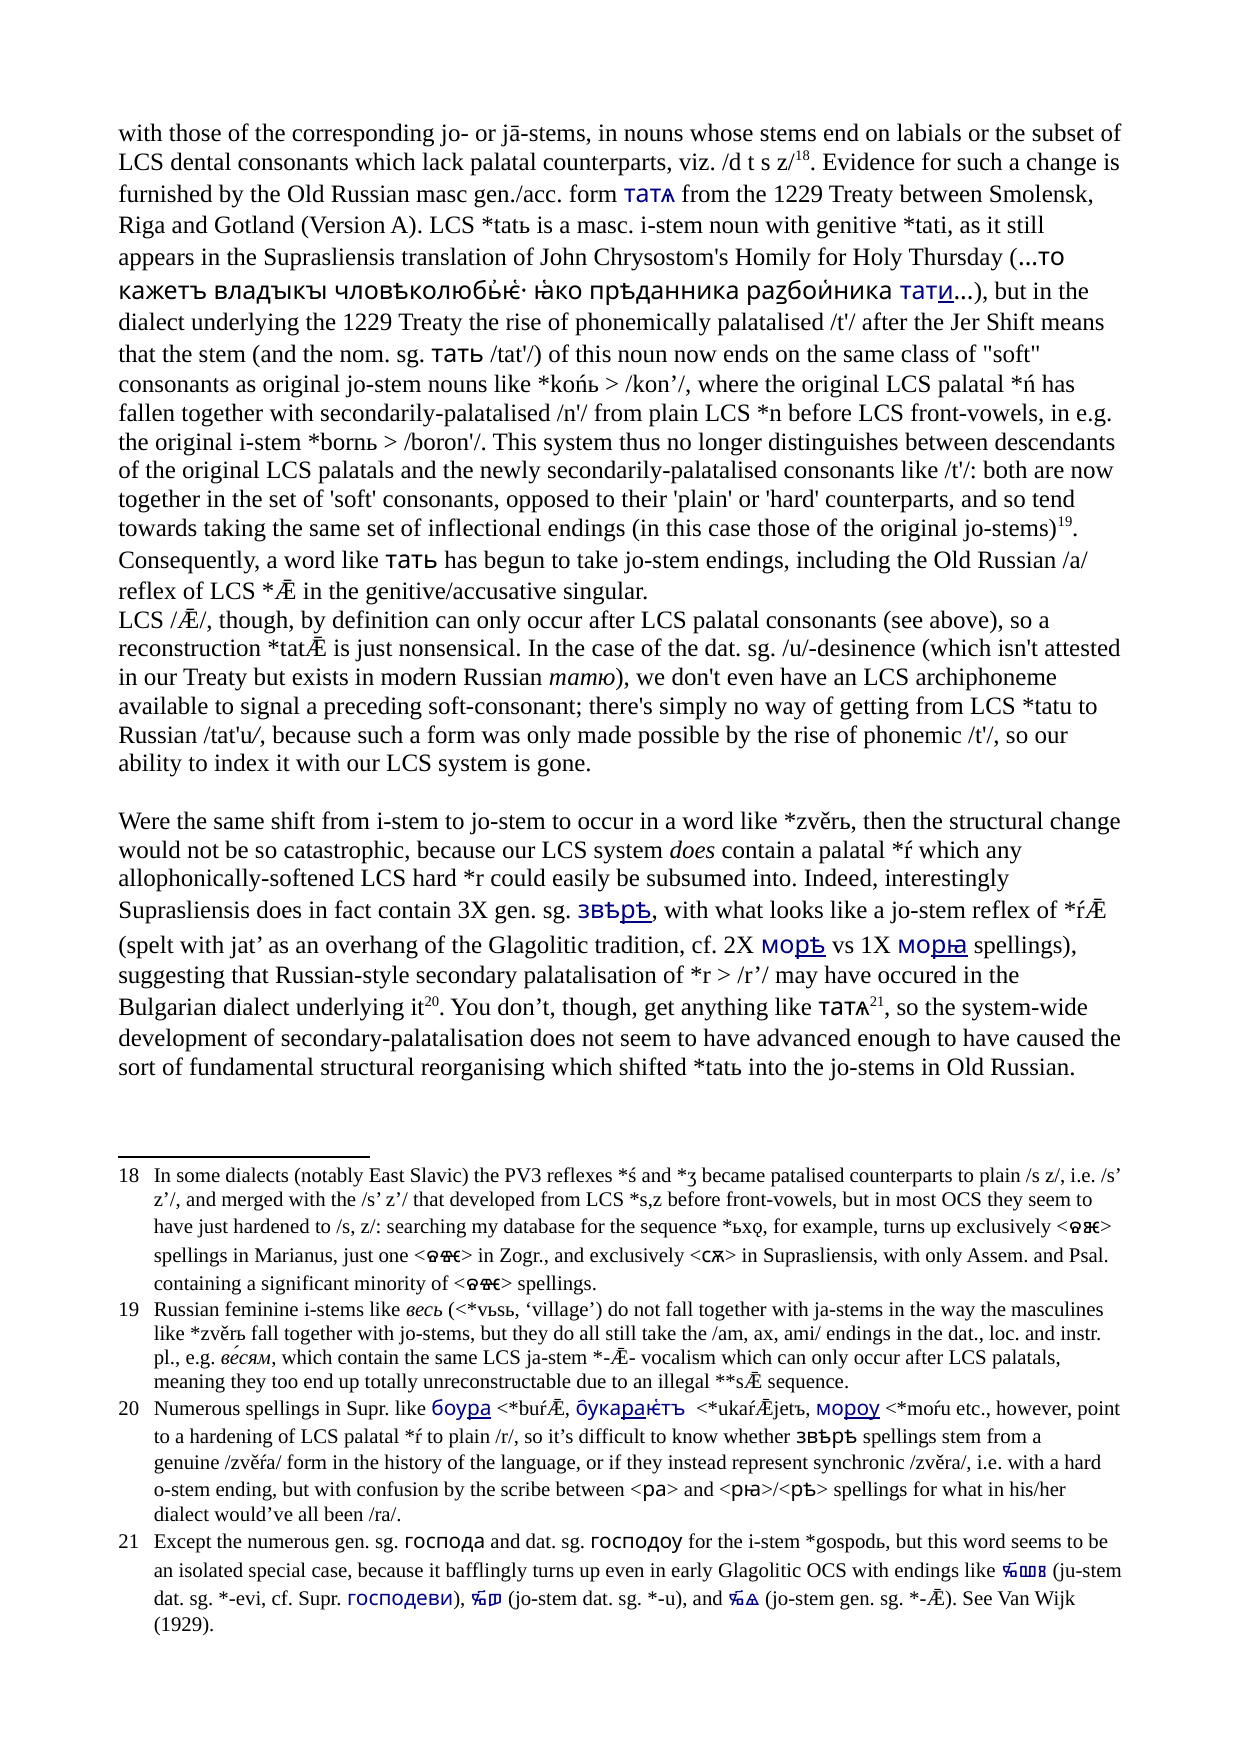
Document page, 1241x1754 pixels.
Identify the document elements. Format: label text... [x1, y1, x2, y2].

text Numerous spellings in Supr. like боура <*buŕǢ, о҄укараѥ҅тъ <*ukaŕǢjetъ, мороу <*moŕu etc., however, point to a hardening of LCS palatal *ŕ to plain /r/, so it’s difficult to know whether звѣрѣ spellings stem from a genuine /zvěŕa/ form in the history of the language, or if they instead represent synchronic /zvěra/, i.e. with a hard o-stem ending, but with confusion by the scribe between <ра> and <рꙗ>/<рѣ> spellings for what in his/her dialect would’ve all been /ra/. [118, 1393, 1122, 1526]
text with those of the corresponding jo- or jā-stems, in nouns whose stems end on labials or the subset of LCS dental consonants which lack palatal counterparts, viz. /d t s z/. Evidence for such a change is furnished by the Old Russian masc gen./acc. form татѧ from the 1229 Treaty between Smolensk, Riga and Gotland (Version A). LCS *tatь is a masc. i-stem noun with genitive *tati, as it still appears in the Suprasliensis translation of John Chrysostom's Homily for Holy Thursday (...то кажетъ владꙑкꙑ чловѣколюбь҆ѥ҅· ꙗ҅ко прѣданника раꙁбои҅ника тати...), but in the dialect underlying the 1229 Treaty the rise of phonemically palatalised /t'/ after the Jer Shift means that the stem (and the nom. sg. тать /tat'/) of this noun now ends on the same class of "soft" consonants as original jo-stem nouns like *końь > /kon’/, where the original LCS palatal *ń has fallen together with secondarily-palatalised /n'/ from plain LCS *n before LCS front-vowels, in e.g. the original i-stem *bornь > /boron'/. This system thus no longer distinguishes between descendants of the original LCS palatals and the newly secondarily-palatalised consonants like /t'/: both are now together in the set of 'soft' consonants, opposed to their 'plain' or 'hard' counterparts, and so tend towards taking the same set of inflectional endings (in this case those of the original jo-stems). Consequently, a word like тать has begun to take jo-stem endings, including the Old Russian /a/ reflex of LCS *Ǣ in the genitive/accusative singular. [118, 118, 1122, 605]
text Were the same shift from i-stem to jo-stem to occur in a word like *zvěrь, then the structural change would not be so catastrophic, because our LCS system does contain a palatal *ŕ which any allophonically-softened LCS hard *r could easily be subsumed into. Indeed, interestingly Suprasliensis does in fact contain 3X gen. sg. звѣрѣ, with what looks like a jo-stem reflex of *ŕǢ (spelt with jat’ as an overhang of the Glagolitic tradition, cf. 2X морѣ vs 1X морꙗ spellings), suggesting that Russian-style secondary palatalisation of *r > /r’/ may have occured in the Bulgarian dialect underlying it. You don’t, though, get anything like татѧ, so the system-wide development of secondary-palatalisation does not seem to have advanced enough to have caused the sort of fundamental structural reorganising which shifted *tatь into the jo-stems in Old Russian. [118, 806, 1122, 1081]
text Except the numerous gen. sg. господа and dat. sg. господоу for the i-stem *gospodь, but this word seems to be an isolated special case, because it bafflingly turns up even in early Glagolitic OCS with endings like ⰳ҃ⰲⰻ (ju-stem dat. sg. *-evi, cf. Supr. господеви), ⰳ҃ⱓ (jo-stem dat. sg. *‑u), and ⰳ҃ⱑ (jo-stem gen. sg. *‑Ǣ). See Van Wijk (1929). [118, 1526, 1122, 1636]
text Russian feminine i-stems like весь (<*vьsь, ‘village’) do not fall together with ja-stems in the way the masculines like *zvěrь fall together with jo-stems, but they do all still take the /am, ax, ami/ endings in the dat., loc. and instr. pl., e.g. ве́сям, which contain the same LCS ja-stem *‑Ǣ‑ vocalism which can only occur after LCS palatals, meaning they too end up totally unreconstructable due to an illegal **sǢ sequence. [118, 1297, 1122, 1393]
text In some dialects (notably East Slavic) the PV3 reflexes *ś and *ʒ became patalised counterparts to plain /s z/, i.e. /s’ z’/, and merged with the /s’ z’/ that developed from LCS *s,z before front-vowels, but in most OCS they seem to have just hardened to /s, z/: searching my database for the sequence *ьxǫ, for example, turns up exclusively <ⱄⱘ> spellings in Marianus, just one <ⱄⱙ> in Zogr., and exclusively <сѫ> in Suprasliensis, with only Assem. and Psal. containing a significant minority of <ⱄⱙ> spellings. [118, 1163, 1122, 1297]
text LCS /Ǣ/, though, by definition can only occur after LCS palatal consonants (see above), so a reconstruction *tatǢ is just nonsensical. In the case of the dat. sg. /u/-desinence (which isn't attested in our Treaty but exists in modern Russian татю), we don't even have an LCS archiphoneme available to signal a preceding soft-consonant; there's simply no way of getting from LCS *tatu to Russian /tat'u/, because such a form was only made possible by the rise of phonemic /t'/, so our ability to index it with our LCS system is gone. [118, 605, 1122, 777]
